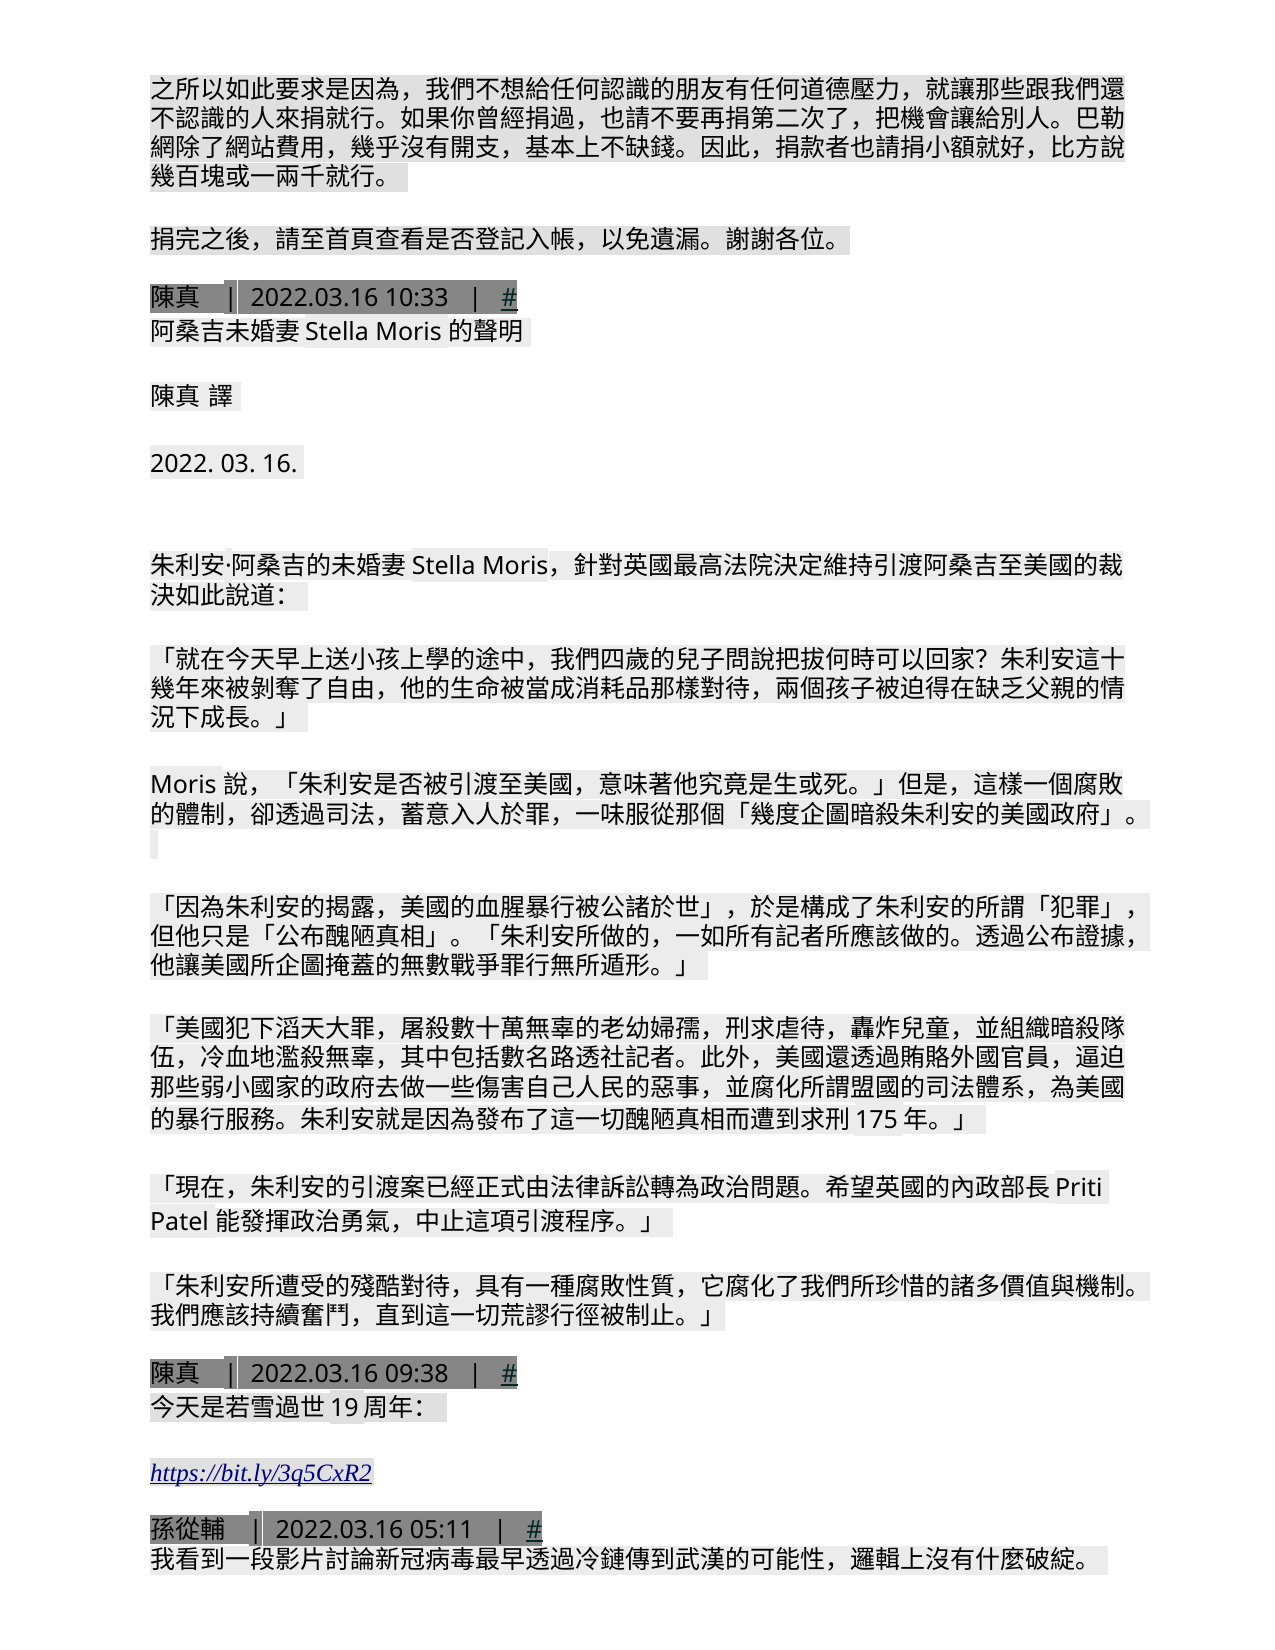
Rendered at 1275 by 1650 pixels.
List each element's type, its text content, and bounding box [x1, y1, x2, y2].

text 陳真 | 2022.03.16 10:33 | # [150, 280, 1125, 314]
text 今天是若雪過世19周年： https://bit.ly/3q5CxR2 [150, 1389, 1125, 1486]
text 我看到一段影片討論新冠病毒最早透過冷鏈傳到武漢的可能性，邏輯上沒有什麼破綻。 [150, 1546, 1125, 1575]
text 孫從輔 | 2022.03.16 05:11 | # [150, 1511, 1125, 1546]
text 之所以如此要求是因為，我們不想給任何認識的朋友有任何道德壓力，就讓那些跟我們還不認識的人來捐就行。如果你曾經捐過，也請不要再捐第二次了，把機會讓給別人。巴勒網除了網站費用，幾乎沒有開支，基本上不缺錢。因此，捐款者也請捐小額就好，比方說幾百塊或一兩千就行。 捐完之後，請至首頁查看是否登記入帳，以免遺漏。謝謝各位。 [150, 75, 1125, 255]
text 陳真 | 2022.03.16 09:38 | # [150, 1356, 1125, 1389]
text 阿桑吉未婚妻Stella Moris 的聲明 陳真 譯 2022. 03. 16. 朱利安·阿桑吉的未婚妻Stella Moris，針對英國最高法院決定維持引渡阿桑吉至美國的裁決如此說道： 「就在今天早上送小孩上學的途中，我們四歲的兒子問說把拔何時可以回家？朱利安這十幾年來被剝奪了自由，他的生命被當成消耗品那樣對待，兩個孩子被迫得在缺乏父親的情況下成長。」 Moris 說，「朱利安是否被引渡至美國，意味著他究竟是生或死。」但是，這樣一個腐敗的體制，卻透過司法，蓄意入人於罪，一味服從那個「幾度企圖暗殺朱利安的美國政府」。 「因為朱利安的揭露，美國的血腥暴行被公諸於世」，於是構成了朱利安的所謂「犯罪」，但他只是「公布醜陋真相」。「朱利安所做的，一如所有記者所應該做的。透過公布證據，他讓美國所企圖掩蓋的無數戰爭罪行無所遁形。」 「美國犯下滔天大罪，屠殺數十萬無辜的老幼婦孺，刑求虐待，轟炸兒童，並組織暗殺隊伍，冷血地濫殺無辜，其中包括數名路透社記者。此外，美國還透過賄賂外國官員，逼迫那些弱小國家的政府去做一些傷害自己人民的惡事，並腐化所謂盟國的司法體系，為美國的暴行服務。朱利安就是因為發布了這一切醜陋真相而遭到求刑175年。」 「現在，朱利安的引渡案已經正式由法律訴訟轉為政治問題。希望英國的內政部長Priti Patel 能發揮政治勇氣，中止這項引渡程序。」 「朱利安所遭受的殘酷對待，具有一種腐敗性質，它腐化了我們所珍惜的諸多價值與機制。我們應該持續奮鬥，直到這一切荒謬行徑被制止。」 [150, 314, 1125, 1331]
